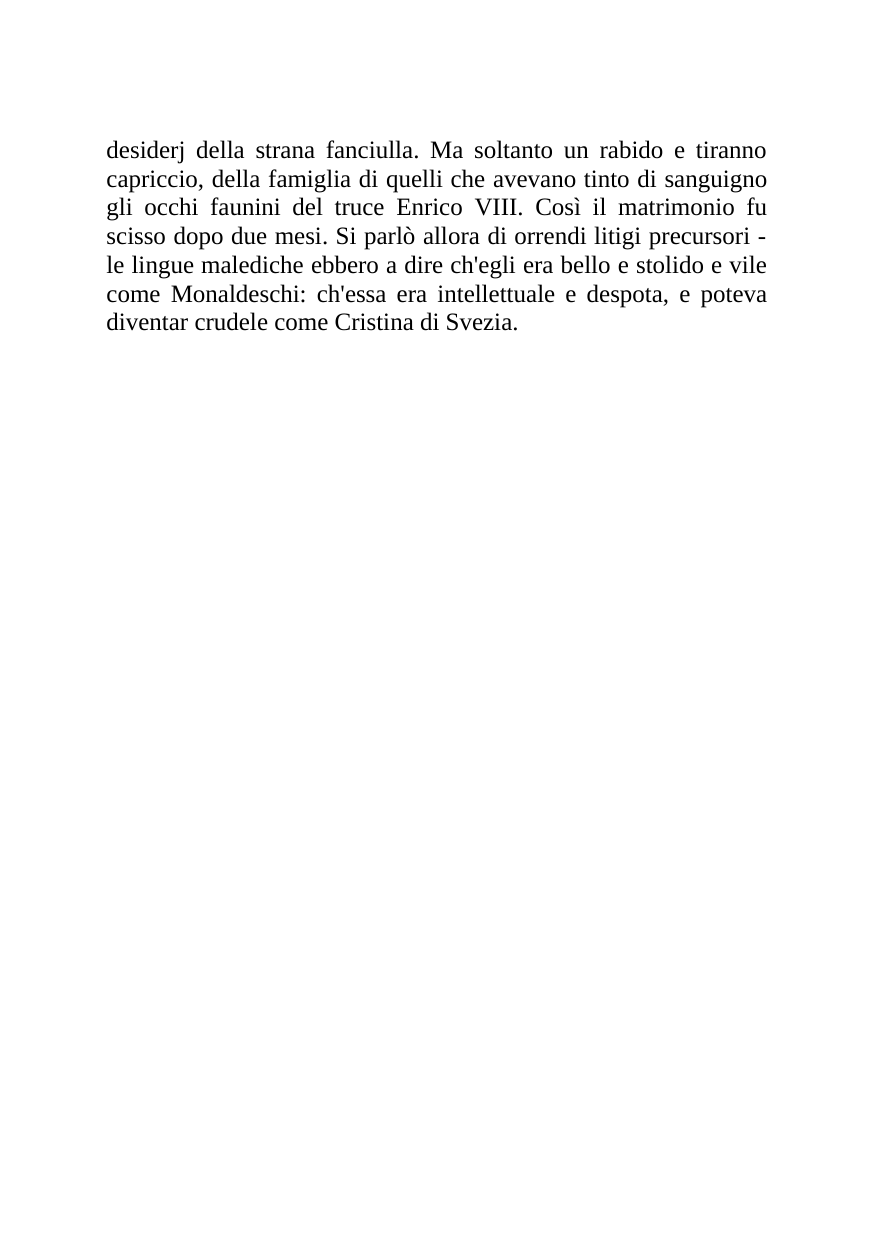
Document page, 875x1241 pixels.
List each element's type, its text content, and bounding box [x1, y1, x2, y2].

text desiderj della strana fanciulla. Ma soltanto un rabido e tiranno capriccio, della famiglia di quelli che avevano tinto di sanguigno gli occhi faunini del truce Enrico VIII. Così il matrimonio fu scisso dopo due mesi. Si parlò allora di orrendi litigi precursori - le lingue malediche ebbero a dire ch'egli era bello e stolido e vile come Monaldeschi: ch'essa era intellettuale e despota, e poteva diventar crudele come Cristina di Svezia. [106, 135, 768, 336]
